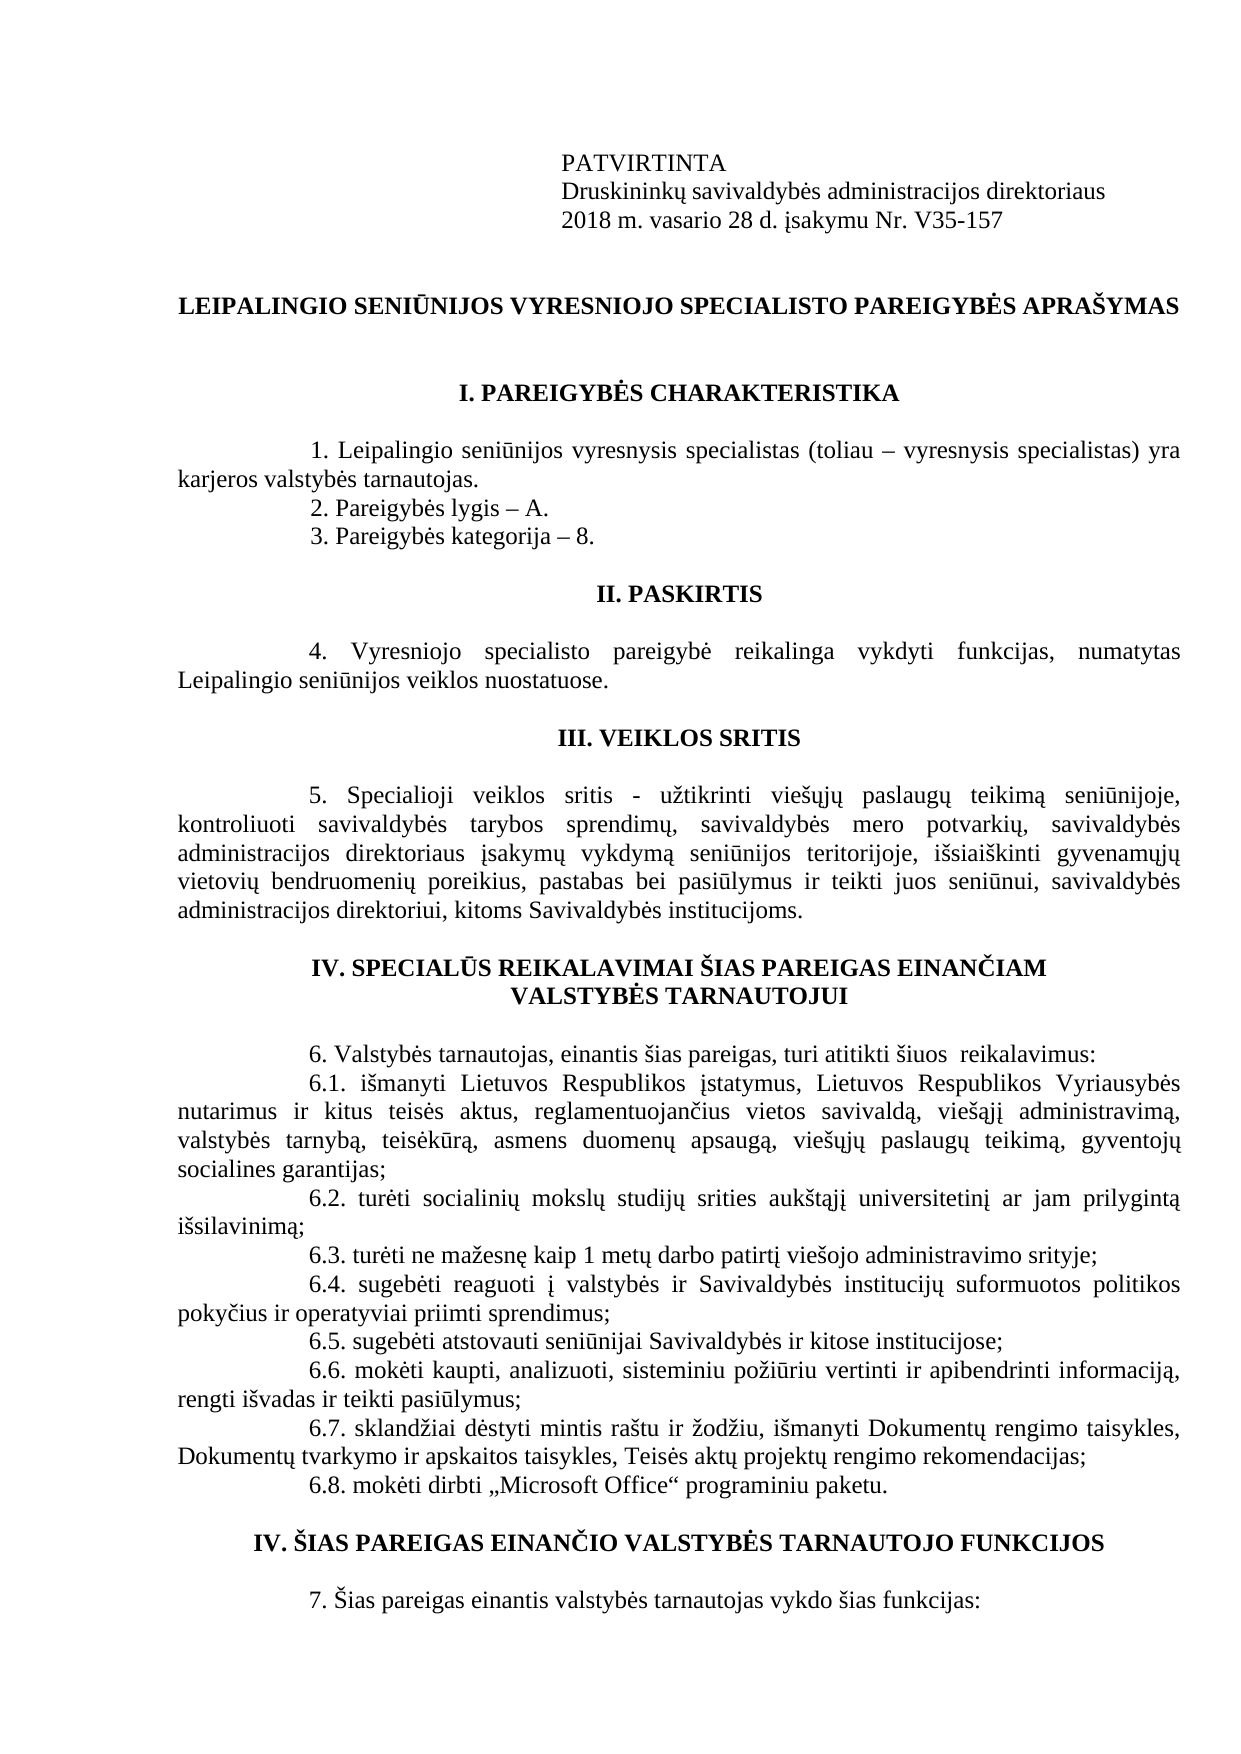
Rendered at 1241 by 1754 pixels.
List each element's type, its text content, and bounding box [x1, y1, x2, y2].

text 6.6. mokėti kaupti, analizuoti, sisteminiu požiūriu vertinti ir apibendrinti informaciją, rengti išvadas ir teikti pasiūlymus; [177, 1355, 1181, 1413]
text II. PASKIRTIS [177, 579, 1181, 608]
text 6.7. sklandžiai dėstyti mintis raštu ir žodžiu, išmanyti Dokumentų rengimo taisykles, Dokumentų tvarkymo ir apskaitos taisykles, Teisės aktų projektų rengimo rekomendacijas; [177, 1413, 1181, 1470]
text 1. Leipalingio seniūnijos vyresnysis specialistas (toliau – vyresnysis specialistas) yra karjeros valstybės tarnautojas. [177, 435, 1181, 493]
text 6.4. sugebėti reaguoti į valstybės ir Savivaldybės institucijų suformuotos politikos pokyčius ir operatyviai priimti sprendimus; [177, 1269, 1181, 1326]
text 5. Specialioji veiklos sritis - užtikrinti viešųjų paslaugų teikimą seniūnijoje, kontroliuoti savivaldybės tarybos sprendimų, savivaldybės mero potvarkių, savivaldybės administracijos direktoriaus įsakymų vykdymą seniūnijos teritorijoje, išsiaiškinti gyvenamųjų vietovių bendruomenių poreikius, pastabas bei pasiūlymus ir teikti juos seniūnui, savivaldybės administracijos direktoriui, kitoms Savivaldybės institucijoms. [177, 780, 1181, 924]
text I. PAREIGYBĖS CHARAKTERISTIKA [177, 378, 1181, 406]
text 6.8. mokėti dirbti „Microsoft Office“ programiniu paketu. [177, 1470, 1181, 1499]
text 6.3. turėti ne mažesnę kaip 1 metų darbo patirtį viešojo administravimo srityje; [177, 1240, 1181, 1269]
text IV. SPECIALŪS REIKALAVIMAI ŠIAS PAREIGAS EINANČIAM [177, 953, 1181, 981]
text 4. Vyresniojo specialisto pareigybė reikalinga vykdyti funkcijas, numatytas Leipalingio seniūnijos veiklos nuostatuose. [177, 636, 1181, 694]
text 3. Pareigybės kategorija – 8. [177, 521, 1181, 550]
text LEIPALINGIO SENIŪNIJOS VYRESNIOJO SPECIALISTO PAREIGYBĖS APRAŠYMAS [177, 291, 1181, 320]
text III. VEIKLOS SRITIS [177, 723, 1181, 751]
text PATVIRTINTA [177, 148, 1181, 176]
text 6.2. turėti socialinių mokslų studijų srities aukštąjį universitetinį ar jam prilygintą išsilavinimą; [177, 1183, 1181, 1240]
text VALSTYBĖS TARNAUTOJUI [177, 981, 1181, 1010]
text 7. Šias pareigas einantis valstybės tarnautojas vykdo šias funkcijas: [177, 1585, 1181, 1614]
text 6. Valstybės tarnautojas, einantis šias pareigas, turi atitikti šiuos reikalavimus: [177, 1039, 1181, 1068]
text IV. ŠIAS PAREIGAS EINANČIO VALSTYBĖS TARNAUTOJO FUNKCIJOS [177, 1528, 1181, 1556]
text 2. Pareigybės lygis – A. [177, 493, 1181, 521]
text 2018 m. vasario 28 d. įsakymu Nr. V35-157 [177, 205, 1181, 234]
text 6.5. sugebėti atstovauti seniūnijai Savivaldybės ir kitose institucijose; [177, 1326, 1181, 1355]
text Druskininkų savivaldybės administracijos direktoriaus [177, 176, 1181, 205]
text 6.1. išmanyti Lietuvos Respublikos įstatymus, Lietuvos Respublikos Vyriausybės nutarimus ir kitus teisės aktus, reglamentuojančius vietos savivaldą, viešąjį administravimą, valstybės tarnybą, teisėkūrą, asmens duomenų apsaugą, viešųjų paslaugų teikimą, gyventojų socialines garantijas; [177, 1068, 1181, 1183]
